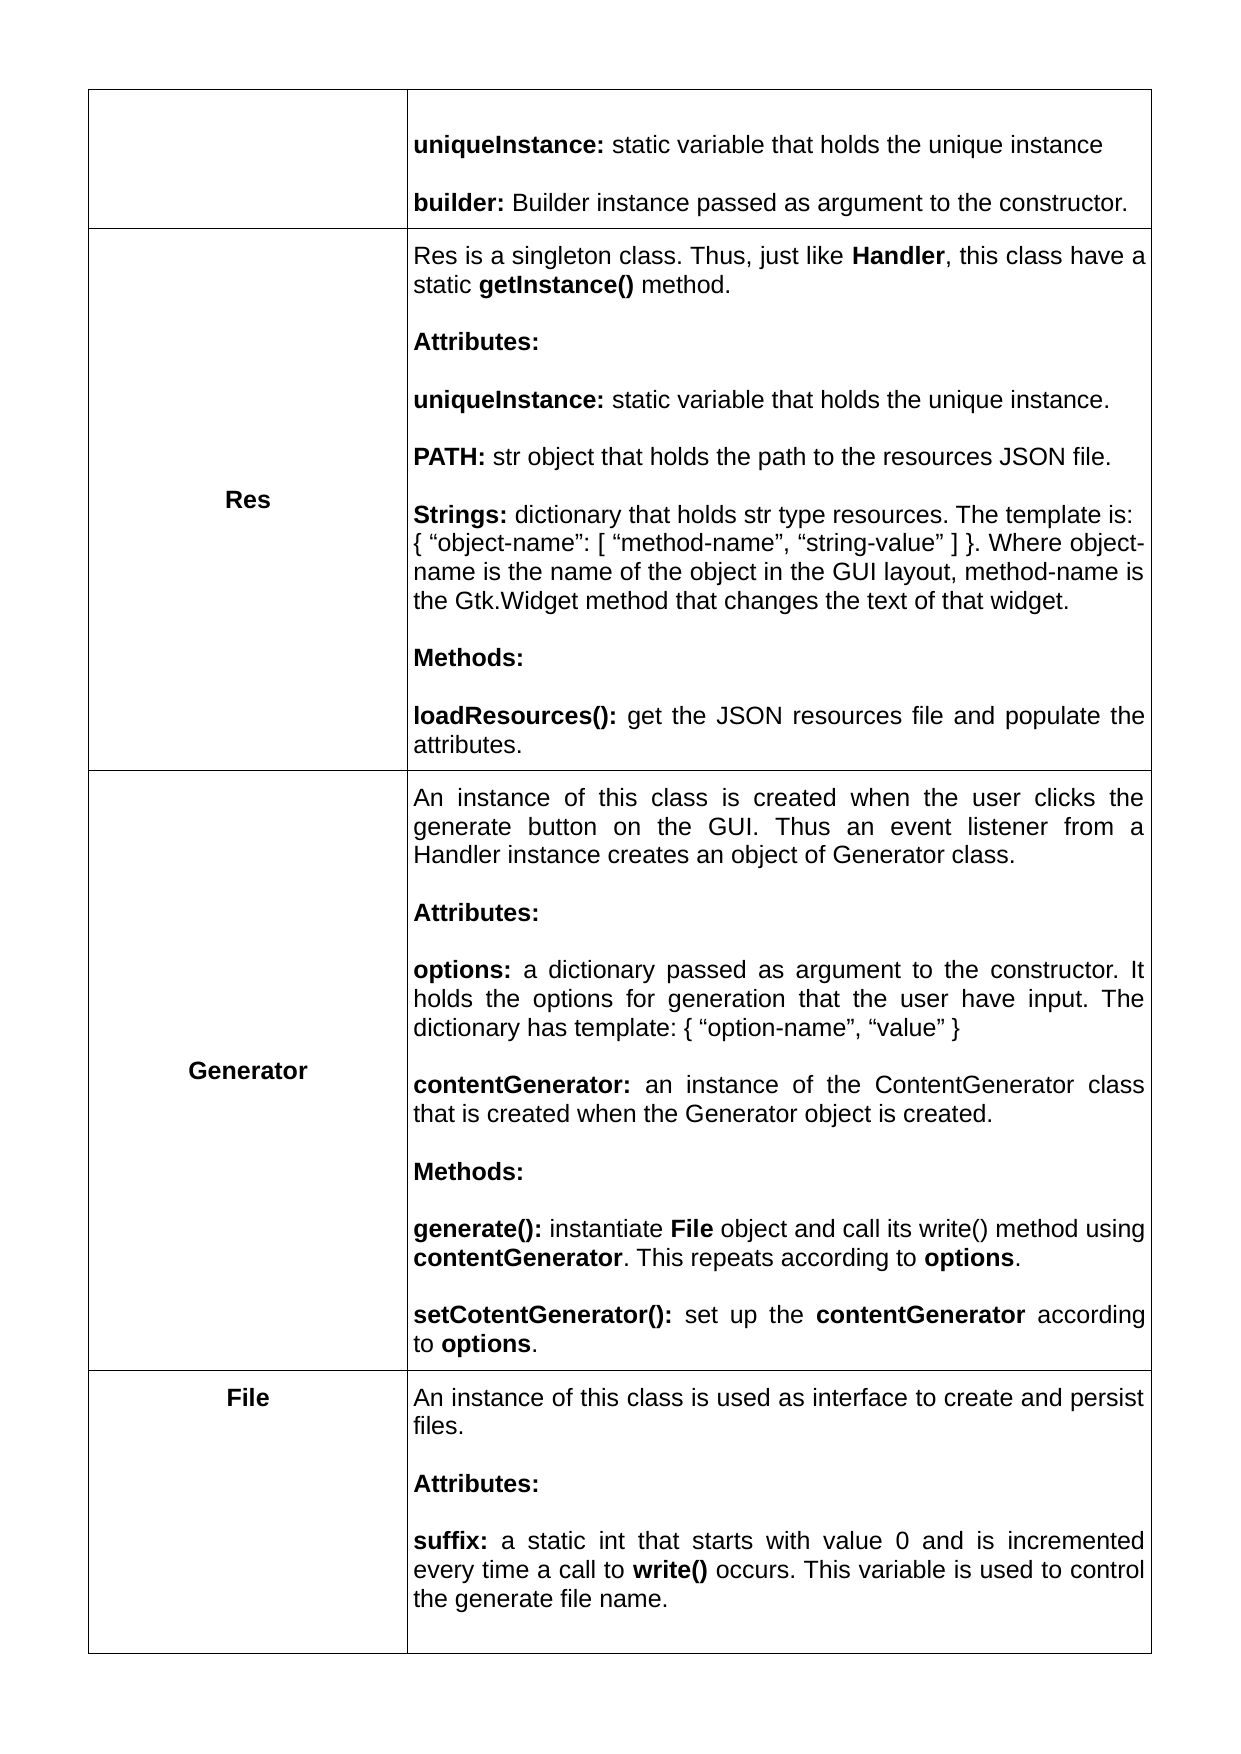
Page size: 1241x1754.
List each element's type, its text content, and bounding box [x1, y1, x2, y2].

table_cell File [89, 1371, 407, 1653]
table_cell An instance of this class is created when the user clicks the generate button on the GUI. Thus an event listener from a Handler instance creates an object of Generator class. Attributes: options: a dictionary passed as argument to the constructor. It holds the options for generation that the user have input. The dictionary has template: { “option-name”, “value” } contentGenerator: an instance of the ContentGenerator class that is created when the Generator object is created. Methods: generate(): instantiate File object and call its write() method using contentGenerator. This repeats according to options. setCotentGenerator(): set up the contentGenerator according to options. [408, 771, 1151, 1370]
table_cell Res [89, 229, 407, 770]
table_cell Res is a singleton class. Thus, just like Handler, this class have a static getInstance() method. Attributes: uniqueInstance: static variable that holds the unique instance. PATH: str object that holds the path to the resources JSON file. Strings: dictionary that holds str type resources. The template is: { “object-name”: [ “method-name”, “string-value” ] }. Where object-name is the name of the object in the GUI layout, method-name is the Gtk.Widget method that changes the text of that widget. Methods: loadResources(): get the JSON resources file and populate the attributes. [408, 229, 1151, 770]
table_cell uniqueInstance: static variable that holds the unique instance builder: Builder instance passed as argument to the constructor. [408, 90, 1151, 228]
table_cell [89, 90, 407, 228]
table_cell Generator [89, 771, 407, 1370]
table_cell An instance of this class is used as interface to create and persist files. Attributes: suffix: a static int that starts with value 0 and is incremented every time a call to write() occurs. This variable is used to control the generate file name. [408, 1371, 1151, 1653]
